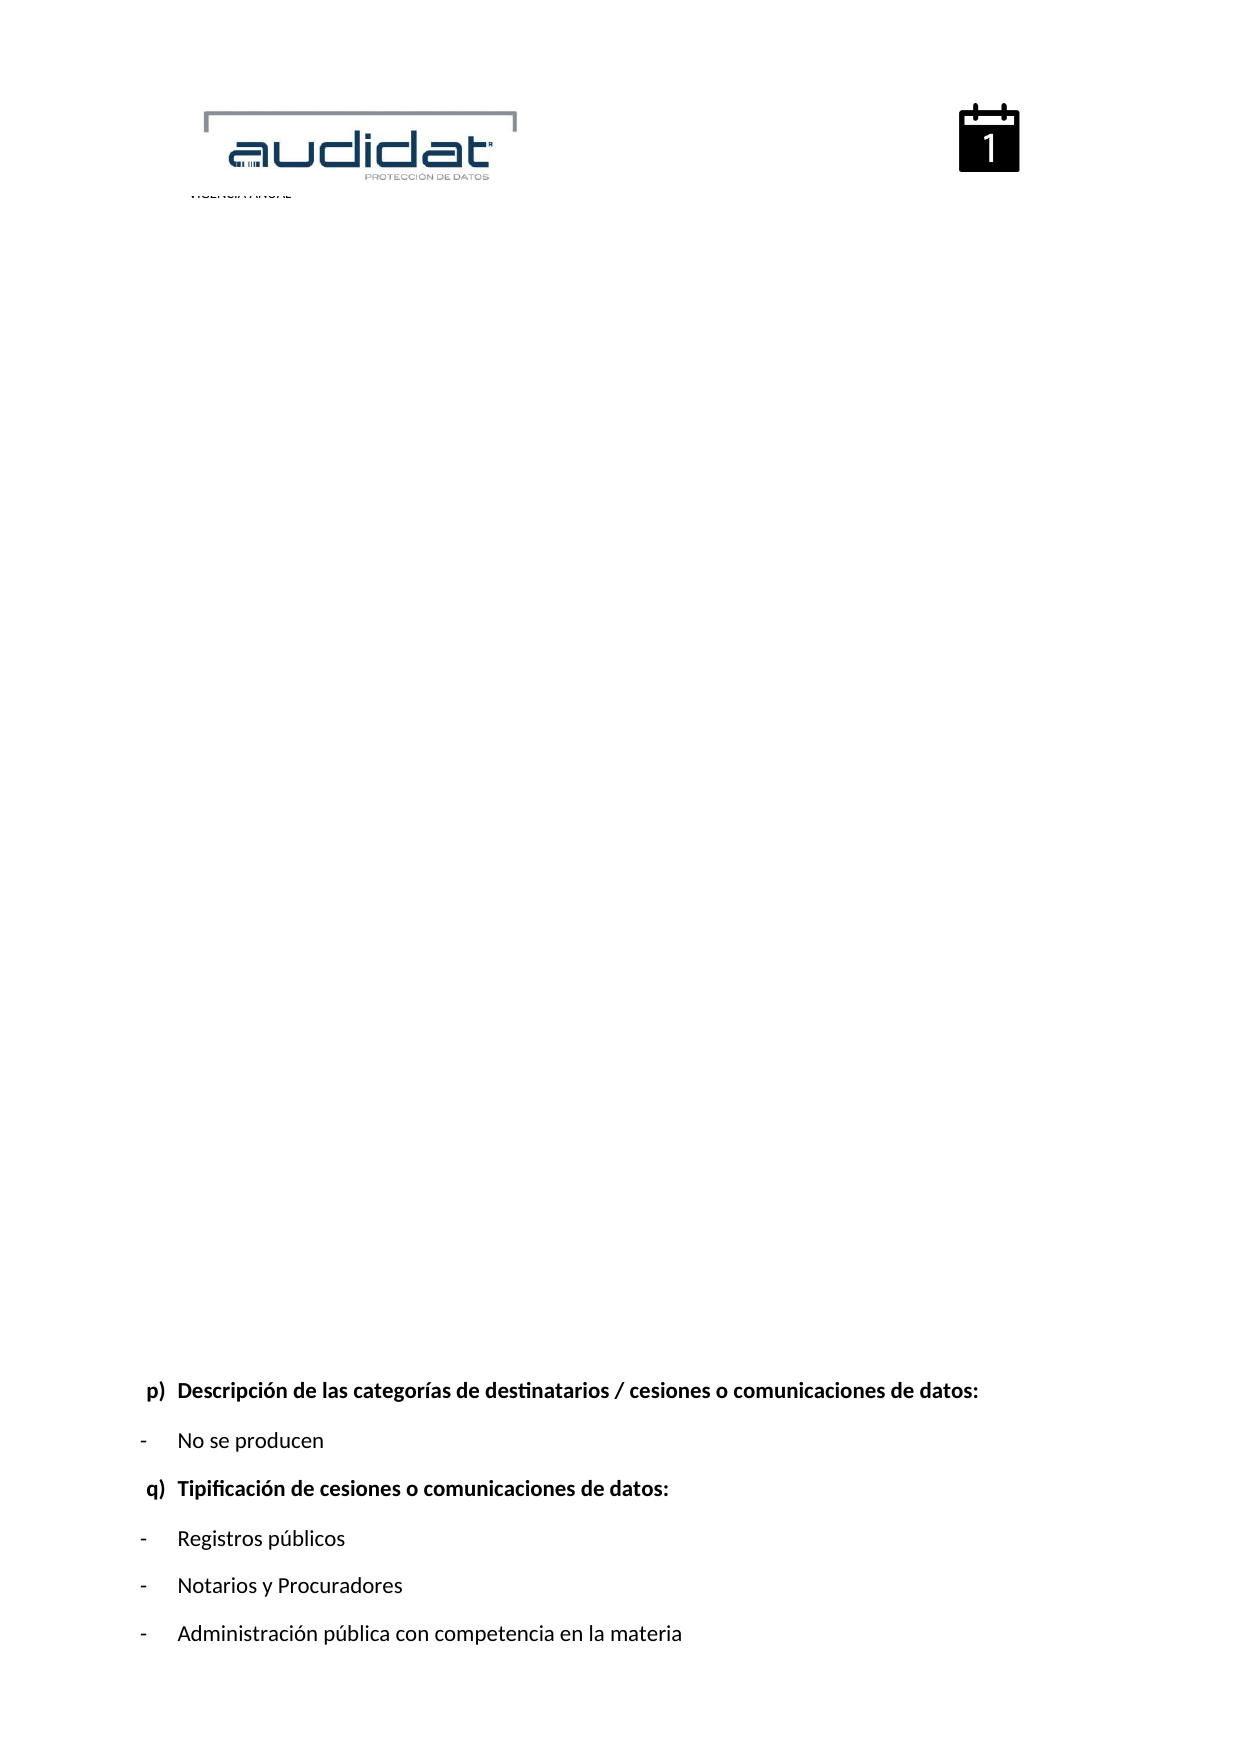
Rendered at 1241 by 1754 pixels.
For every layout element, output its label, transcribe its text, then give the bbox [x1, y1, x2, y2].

list Tipificación de cesiones o comunicaciones de datos: [146, 1474, 1064, 1502]
list Notarios y Procuradores [140, 1571, 1064, 1599]
list Administración pública con competencia en la materia [140, 1619, 1064, 1647]
list Descripción de las categorías de destinatarios / cesiones o comunicaciones de datos: [146, 1376, 1064, 1404]
list Registros públicos [140, 1524, 1064, 1552]
list No se producen [140, 1426, 1064, 1454]
